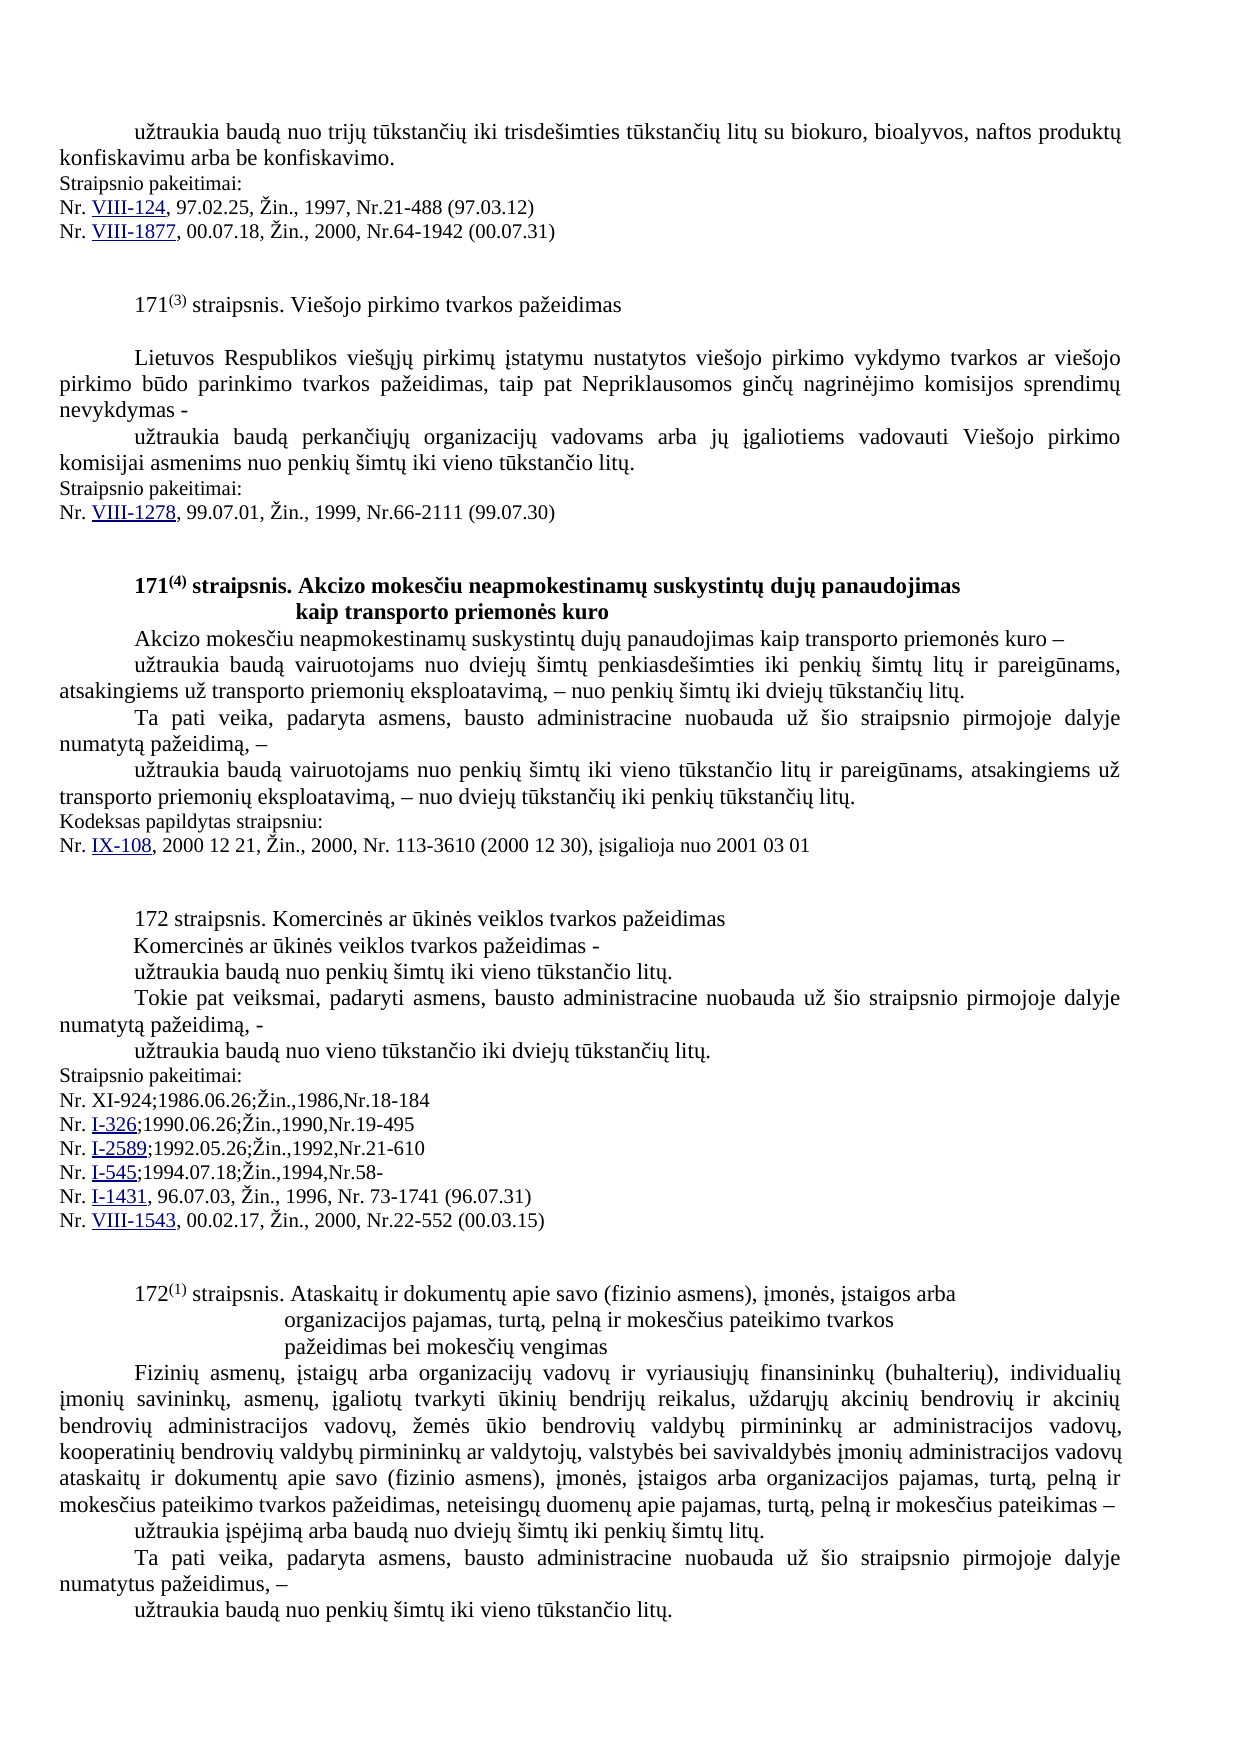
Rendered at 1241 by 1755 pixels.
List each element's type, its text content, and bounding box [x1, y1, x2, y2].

text Straipsnio pakeitimai: [59, 171, 1122, 195]
text Komercinės ar ūkinės veiklos tvarkos pažeidimas - [59, 932, 1122, 958]
text Straipsnio pakeitimai: [59, 1063, 1122, 1087]
text Nr. I-545;1994.07.18;Žin.,1994,Nr.58- [59, 1160, 1122, 1184]
text pažeidimas bei mokesčių vengimas [284, 1333, 1122, 1359]
text Nr. VIII-124, 97.02.25, Žin., 1997, Nr.21-488 (97.03.12) [59, 195, 1122, 219]
text Nr. XI-924;1986.06.26;Žin.,1986,Nr.18-184 [59, 1087, 1122, 1112]
text 171(3) straipsnis. Viešojo pirkimo tvarkos pažeidimas [59, 291, 1122, 317]
text užtraukia baudą nuo trijų tūkstančių iki trisdešimties tūkstančių litų su biokuro, bioalyvos, naftos produktų konfiskavimu arba be konfiskavimo. [59, 118, 1122, 171]
text Tokie pat veiksmai, padaryti asmens, bausto administracine nuobauda už šio straipsnio pirmojoje dalyje numatytą pažeidimą, - [59, 984, 1122, 1037]
text Lietuvos Respublikos viešųjų pirkimų įstatymu nustatytos viešojo pirkimo vykdymo tvarkos ar viešojo pirkimo būdo parinkimo tvarkos pažeidimas, taip pat Nepriklausomos ginčų nagrinėjimo komisijos sprendimų nevykdymas - [59, 344, 1122, 423]
text užtraukia įspėjimą arba baudą nuo dviejų šimtų iki penkių šimtų litų. [59, 1517, 1122, 1543]
text Straipsnio pakeitimai: [59, 476, 1122, 500]
text užtraukia baudą vairuotojams nuo dviejų šimtų penkiasdešimties iki penkių šimtų litų ir pareigūnams, atsakingiems už transporto priemonių eksploatavimą, – nuo penkių šimtų iki dviejų tūkstančių litų. [59, 651, 1122, 704]
text 172 straipsnis. Komercinės ar ūkinės veiklos tvarkos pažeidimas [59, 905, 1122, 932]
text užtraukia baudą vairuotojams nuo penkių šimtų iki vieno tūkstančio litų ir pareigūnams, atsakingiems už transporto priemonių eksploatavimą, – nuo dviejų tūkstančių iki penkių tūkstančių litų. [59, 756, 1122, 809]
text Nr. I-326;1990.06.26;Žin.,1990,Nr.19-495 [59, 1112, 1122, 1136]
text 171(4) straipsnis. Akcizo mokesčiu neapmokestinamų suskystintų dujų panaudojimas [134, 572, 1122, 598]
text Nr. IX-108, 2000 12 21, Žin., 2000, Nr. 113-3610 (2000 12 30), įsigalioja nuo 2001 03 01 [59, 833, 1122, 857]
text Nr. VIII-1877, 00.07.18, Žin., 2000, Nr.64-1942 (00.07.31) [59, 219, 1122, 243]
text Nr. I-1431, 96.07.03, Žin., 1996, Nr. 73-1741 (96.07.31) [59, 1184, 1122, 1208]
text Kodeksas papildytas straipsniu: [59, 809, 1122, 833]
text Nr. VIII-1278, 99.07.01, Žin., 1999, Nr.66-2111 (99.07.30) [59, 500, 1122, 524]
text Ta pati veika, padaryta asmens, bausto administracine nuobauda už šio straipsnio pirmojoje dalyje numatytus pažeidimus, – [59, 1543, 1122, 1596]
text organizacijos pajamas, turtą, pelną ir mokesčius pateikimo tvarkos [284, 1306, 1122, 1333]
text Akcizo mokesčiu neapmokestinamų suskystintų dujų panaudojimas kaip transporto priemonės kuro – [59, 624, 1122, 651]
text Fizinių asmenų, įstaigų arba organizacijų vadovų ir vyriausiųjų finansininkų (buhalterių), individualių įmonių savininkų, asmenų, įgaliotų tvarkyti ūkinių bendrijų reikalus, uždarųjų akcinių bendrovių ir akcinių bendrovių administracijos vadovų, žemės ūkio bendrovių valdybų pirmininkų ar administracijos vadovų, kooperatinių bendrovių valdybų pirmininkų ar valdytojų, valstybės bei savivaldybės įmonių administracijos vadovų ataskaitų ir dokumentų apie savo (fizinio asmens), įmonės, įstaigos arba organizacijos pajamas, turtą, pelną ir mokesčius pateikimo tvarkos pažeidimas, neteisingų duomenų apie pajamas, turtą, pelną ir mokesčius pateikimas – [59, 1359, 1122, 1517]
text užtraukia baudą nuo penkių šimtų iki vieno tūkstančio litų. [59, 958, 1122, 984]
text kaip transporto priemonės kuro [295, 598, 1122, 624]
text 172(1) straipsnis. Ataskaitų ir dokumentų apie savo (fizinio asmens), įmonės, įstaigos arba [134, 1280, 1122, 1306]
text užtraukia baudą perkančiųjų organizacijų vadovams arba jų įgaliotiems vadovauti Viešojo pirkimo komisijai asmenims nuo penkių šimtų iki vieno tūkstančio litų. [59, 423, 1122, 476]
text užtraukia baudą nuo vieno tūkstančio iki dviejų tūkstančių litų. [59, 1037, 1122, 1063]
text Ta pati veika, padaryta asmens, bausto administracine nuobauda už šio straipsnio pirmojoje dalyje numatytą pažeidimą, – [59, 704, 1122, 756]
text Nr. VIII-1543, 00.02.17, Žin., 2000, Nr.22-552 (00.03.15) [59, 1208, 1122, 1232]
text užtraukia baudą nuo penkių šimtų iki vieno tūkstančio litų. [59, 1596, 1122, 1623]
text Nr. I-2589;1992.05.26;Žin.,1992,Nr.21-610 [59, 1136, 1122, 1160]
